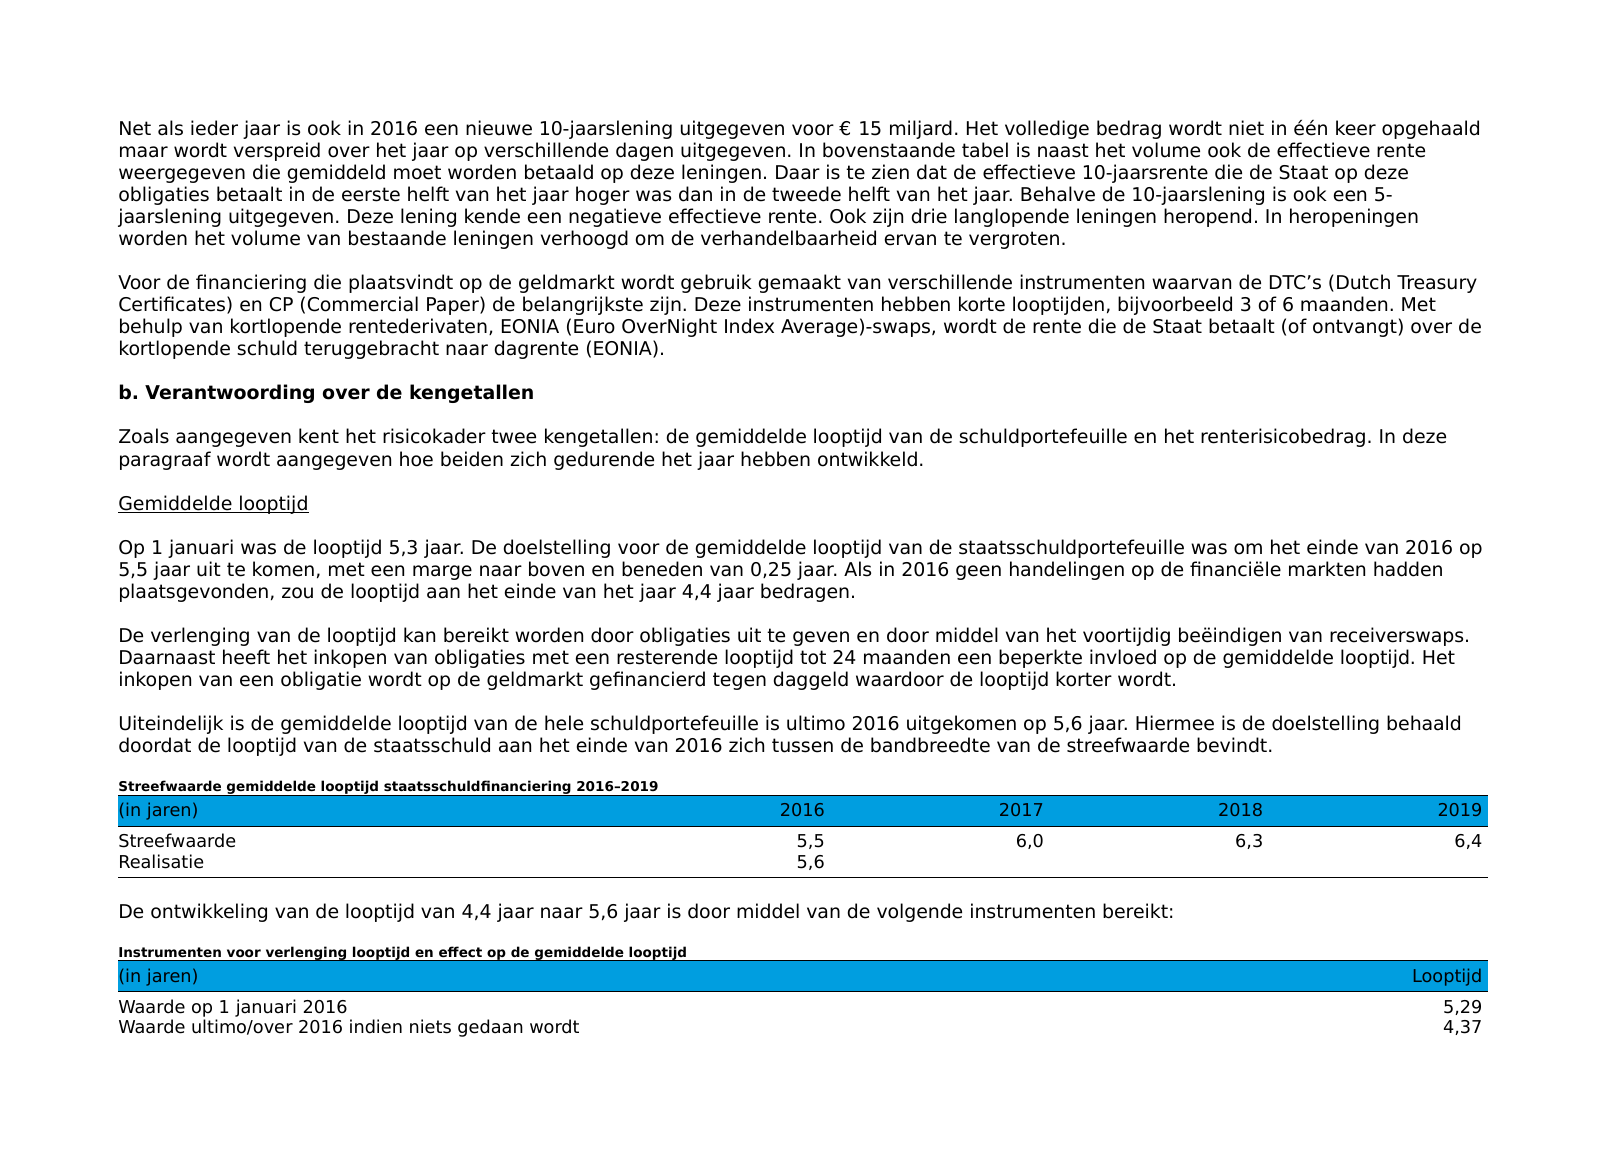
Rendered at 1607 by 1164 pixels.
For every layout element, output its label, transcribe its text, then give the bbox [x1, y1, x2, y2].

table_cell 6,4 [1269, 827, 1488, 852]
table_header Streefwaarde gemiddelde looptijd staatsschuldfinanciering 2016–2019 [118, 779, 1488, 794]
table_cell Waarde op 1 januari 2016 [118, 992, 1269, 1017]
text Net als ieder jaar is ook in 2016 een nieuwe 10-jaarslening uitgegeven voor € 15 miljard. Het volledige bedrag wordt niet in één keer opgehaald maar wordt verspreid over het jaar op verschillende dagen uitgegeven. In bovenstaande tabel is naast het volume ook de effectieve rente weergegeven die gemiddeld moet worden betaald op deze leningen. Daar is te zien dat de effectieve 10-jaarsrente die de Staat op deze obligaties betaalt in de eerste helft van het jaar hoger was dan in de tweede helft van het jaar. Behalve de 10-jaarslening is ook een 5-jaarslening uitgegeven. Deze lening kende een negatieve effectieve rente. Ook zijn drie langlopende leningen heropend. In heropeningen worden het volume van bestaande leningen verhoogd om de verhandelbaarheid ervan te vergroten. [118, 118, 1488, 250]
table_cell 2018 [1050, 796, 1269, 826]
table_cell [1050, 852, 1269, 877]
table_cell 5,6 [611, 852, 830, 877]
table_cell (in jaren) [118, 961, 1269, 991]
text Zoals aangegeven kent het risicokader twee kengetallen: de gemiddelde looptijd van de schuldportefeuille en het renterisicobedrag. In deze paragraaf wordt aangegeven hoe beiden zich gedurende het jaar hebben ontwikkeld. [118, 426, 1488, 470]
table_cell 5,29 [1269, 992, 1488, 1017]
table_cell Looptijd [1269, 961, 1488, 991]
text Uiteindelijk is de gemiddelde looptijd van de hele schuldportefeuille is ultimo 2016 uitgekomen op 5,6 jaar. Hiermee is de doelstelling behaald doordat de looptijd van de staatsschuld aan het einde van 2016 zich tussen de bandbreedte van de streefwaarde bevindt. [118, 713, 1488, 757]
table_cell Realisatie [118, 852, 611, 877]
table_cell Waarde ultimo/over 2016 indien niets gedaan wordt [118, 1018, 1269, 1038]
table_cell (in jaren) [118, 796, 611, 826]
table_cell [830, 852, 1049, 877]
text Voor de financiering die plaatsvindt op de geldmarkt wordt gebruik gemaakt van verschillende instrumenten waarvan de DTC’s (Dutch Treasury Certificates) en CP (Commercial Paper) de belangrijkste zijn. Deze instrumenten hebben korte looptijden, bijvoorbeeld 3 of 6 maanden. Met behulp van kortlopende rentederivaten, EONIA (Euro OverNight Index Average)-swaps, wordt de rente die de Staat betaalt (of ontvangt) over de kortlopende schuld teruggebracht naar dagrente (EONIA). [118, 272, 1488, 360]
text De verlenging van de looptijd kan bereikt worden door obligaties uit te geven en door middel van het voortijdig beëindigen van receiverswaps. Daarnaast heeft het inkopen van obligaties met een resterende looptijd tot 24 maanden een beperkte invloed op de gemiddelde looptijd. Het inkopen van een obligatie wordt op de geldmarkt gefinancierd tegen daggeld waardoor de looptijd korter wordt. [118, 625, 1488, 691]
table_cell 6,0 [830, 827, 1049, 852]
subtitle b. Verantwoording over de kengetallen [118, 382, 1488, 404]
text De ontwikkeling van de looptijd van 4,4 jaar naar 5,6 jaar is door middel van de volgende instrumenten bereikt: [118, 901, 1488, 922]
table_cell 2016 [611, 796, 830, 826]
table_cell 2017 [830, 796, 1049, 826]
table_header Instrumenten voor verlenging looptijd en effect op de gemiddelde looptijd [118, 944, 1488, 960]
table_cell 5,5 [611, 827, 830, 852]
table_cell 6,3 [1050, 827, 1269, 852]
table_cell 2019 [1269, 796, 1488, 826]
table_cell [1269, 852, 1488, 877]
table_cell 4,37 [1269, 1018, 1488, 1038]
table_cell Streefwaarde [118, 827, 611, 852]
text Op 1 januari was de looptijd 5,3 jaar. De doelstelling voor de gemiddelde looptijd van de staatsschuldportefeuille was om het einde van 2016 op 5,5 jaar uit te komen, met een marge naar boven en beneden van 0,25 jaar. Als in 2016 geen handelingen op de financiële markten hadden plaatsgevonden, zou de looptijd aan het einde van het jaar 4,4 jaar bedragen. [118, 537, 1488, 603]
subtitle Gemiddelde looptijd [118, 493, 1488, 514]
